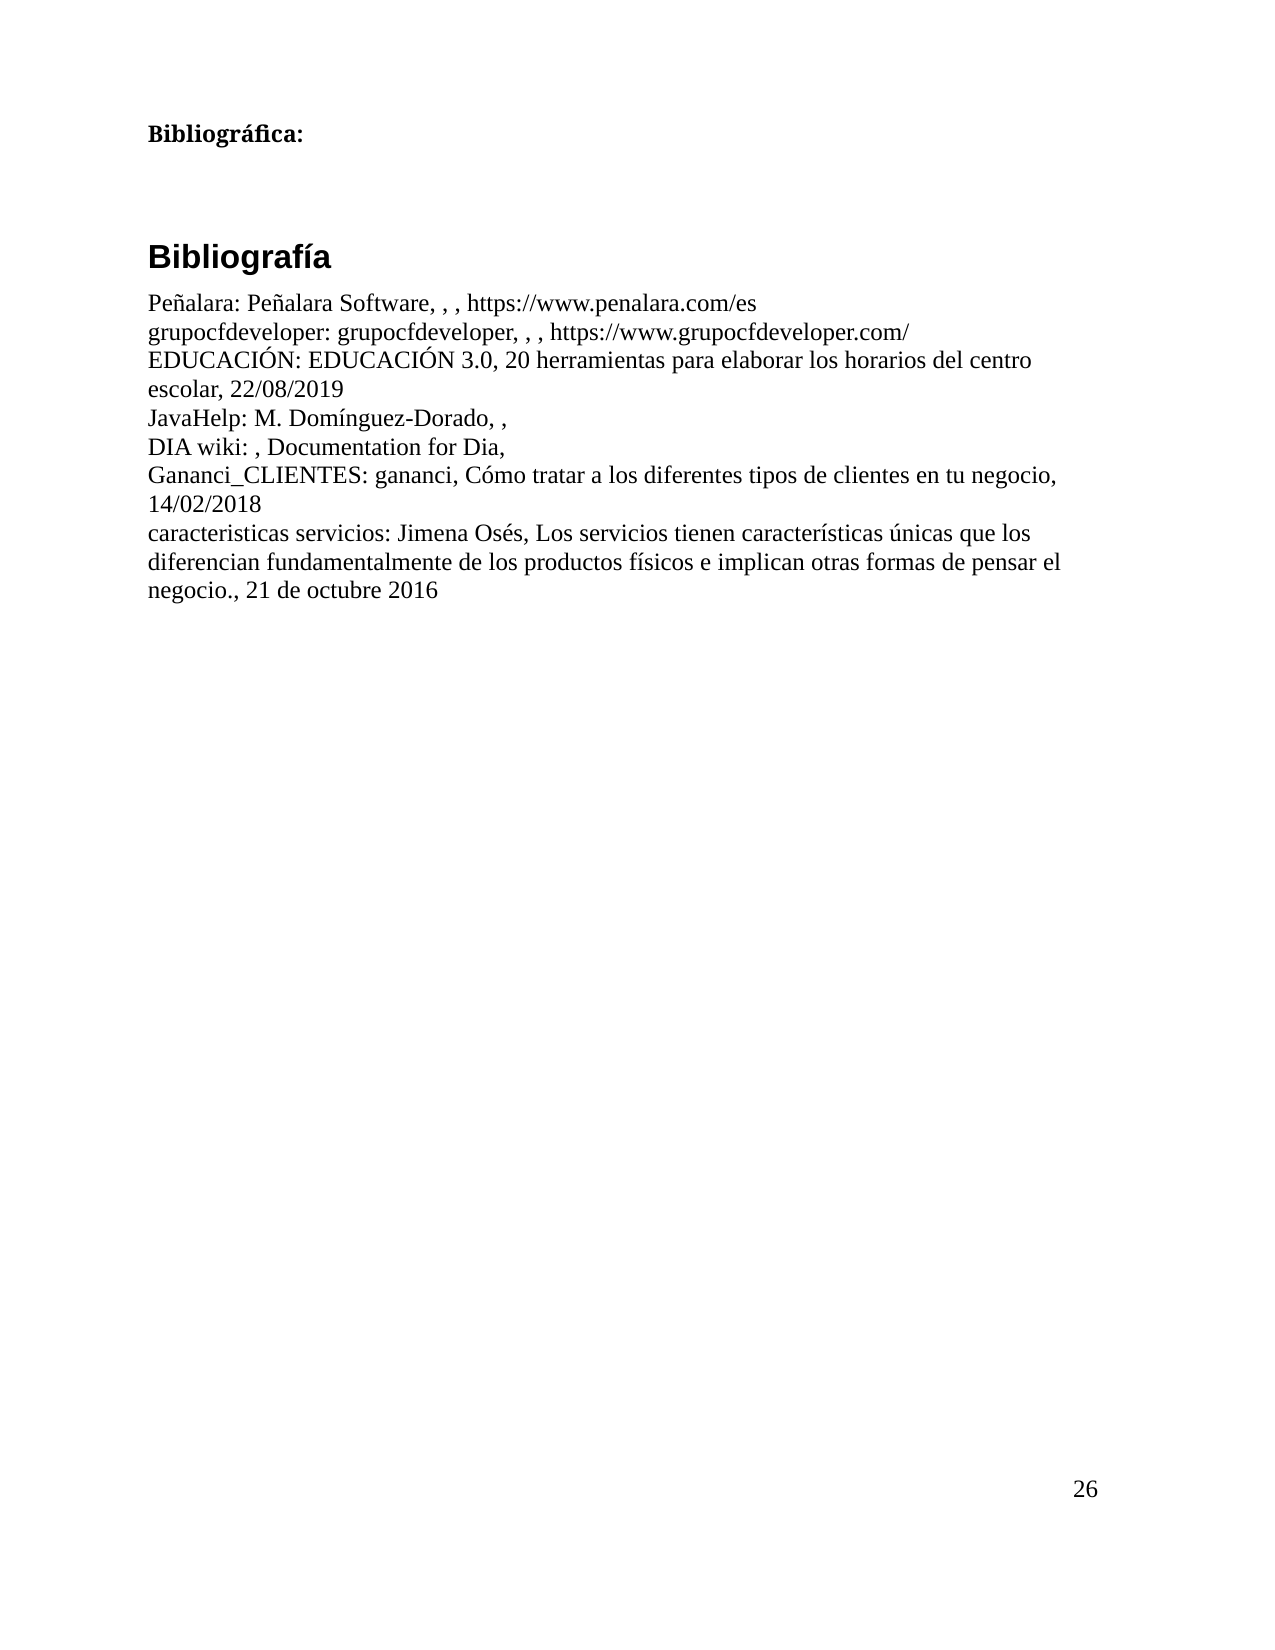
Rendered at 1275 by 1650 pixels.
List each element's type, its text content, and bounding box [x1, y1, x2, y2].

text DIA wiki: , Documentation for Dia, [148, 432, 1098, 460]
text EDUCACIÓN: EDUCACIÓN 3.0, 20 herramientas para elaborar los horarios del centro escolar, 22/08/2019 [148, 345, 1098, 403]
text caracteristicas servicios: Jimena Osés, Los servicios tienen características únicas que los diferencian fundamentalmente de los productos físicos e implican otras formas de pensar el negocio., 21 de octubre 2016 [148, 518, 1098, 604]
text Peñalara: Peñalara Software, , , https://www.penalara.com/es [148, 288, 1098, 317]
text grupocfdeveloper: grupocfdeveloper, , , https://www.grupocfdeveloper.com/ [148, 317, 1098, 345]
text JavaHelp: M. Domínguez-Dorado, , [148, 403, 1098, 432]
subtitle Bibliografía [148, 237, 1098, 275]
text Gananci_CLIENTES: gananci, Cómo tratar a los diferentes tipos de clientes en tu negocio, 14/02/2018 [148, 460, 1098, 518]
text Bibliográfica: [148, 118, 1098, 149]
